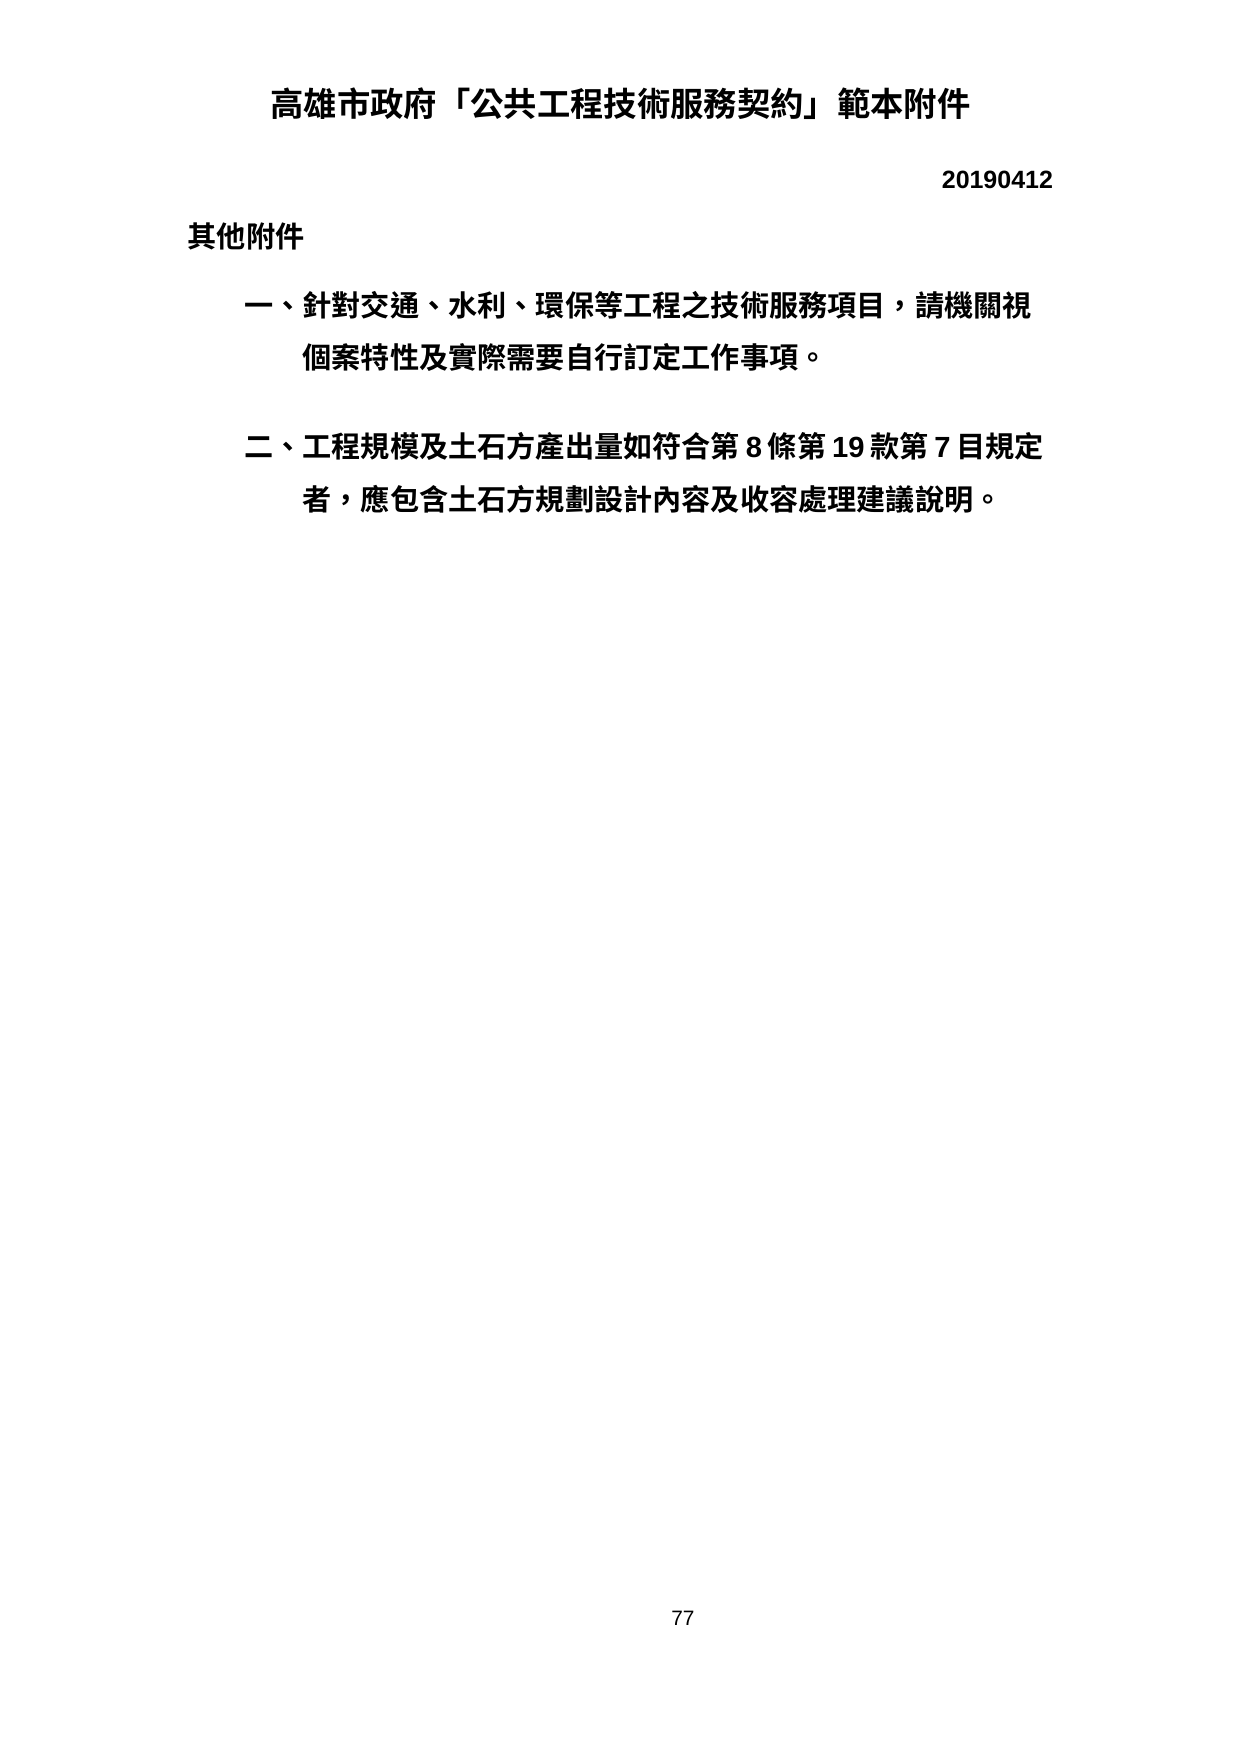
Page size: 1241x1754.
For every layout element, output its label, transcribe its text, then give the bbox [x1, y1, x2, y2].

text 其他附件 [187, 193, 1053, 256]
text 二、工程規模及土石方產出量如符合第8條第19款第7目規定者，應包含土石方規劃設計內容及收容處理建議說明。 [244, 416, 1053, 520]
text 一、針對交通、水利、環保等工程之技術服務項目，請機關視個案特性及實際需要自行訂定工作事項。 [244, 274, 1053, 379]
